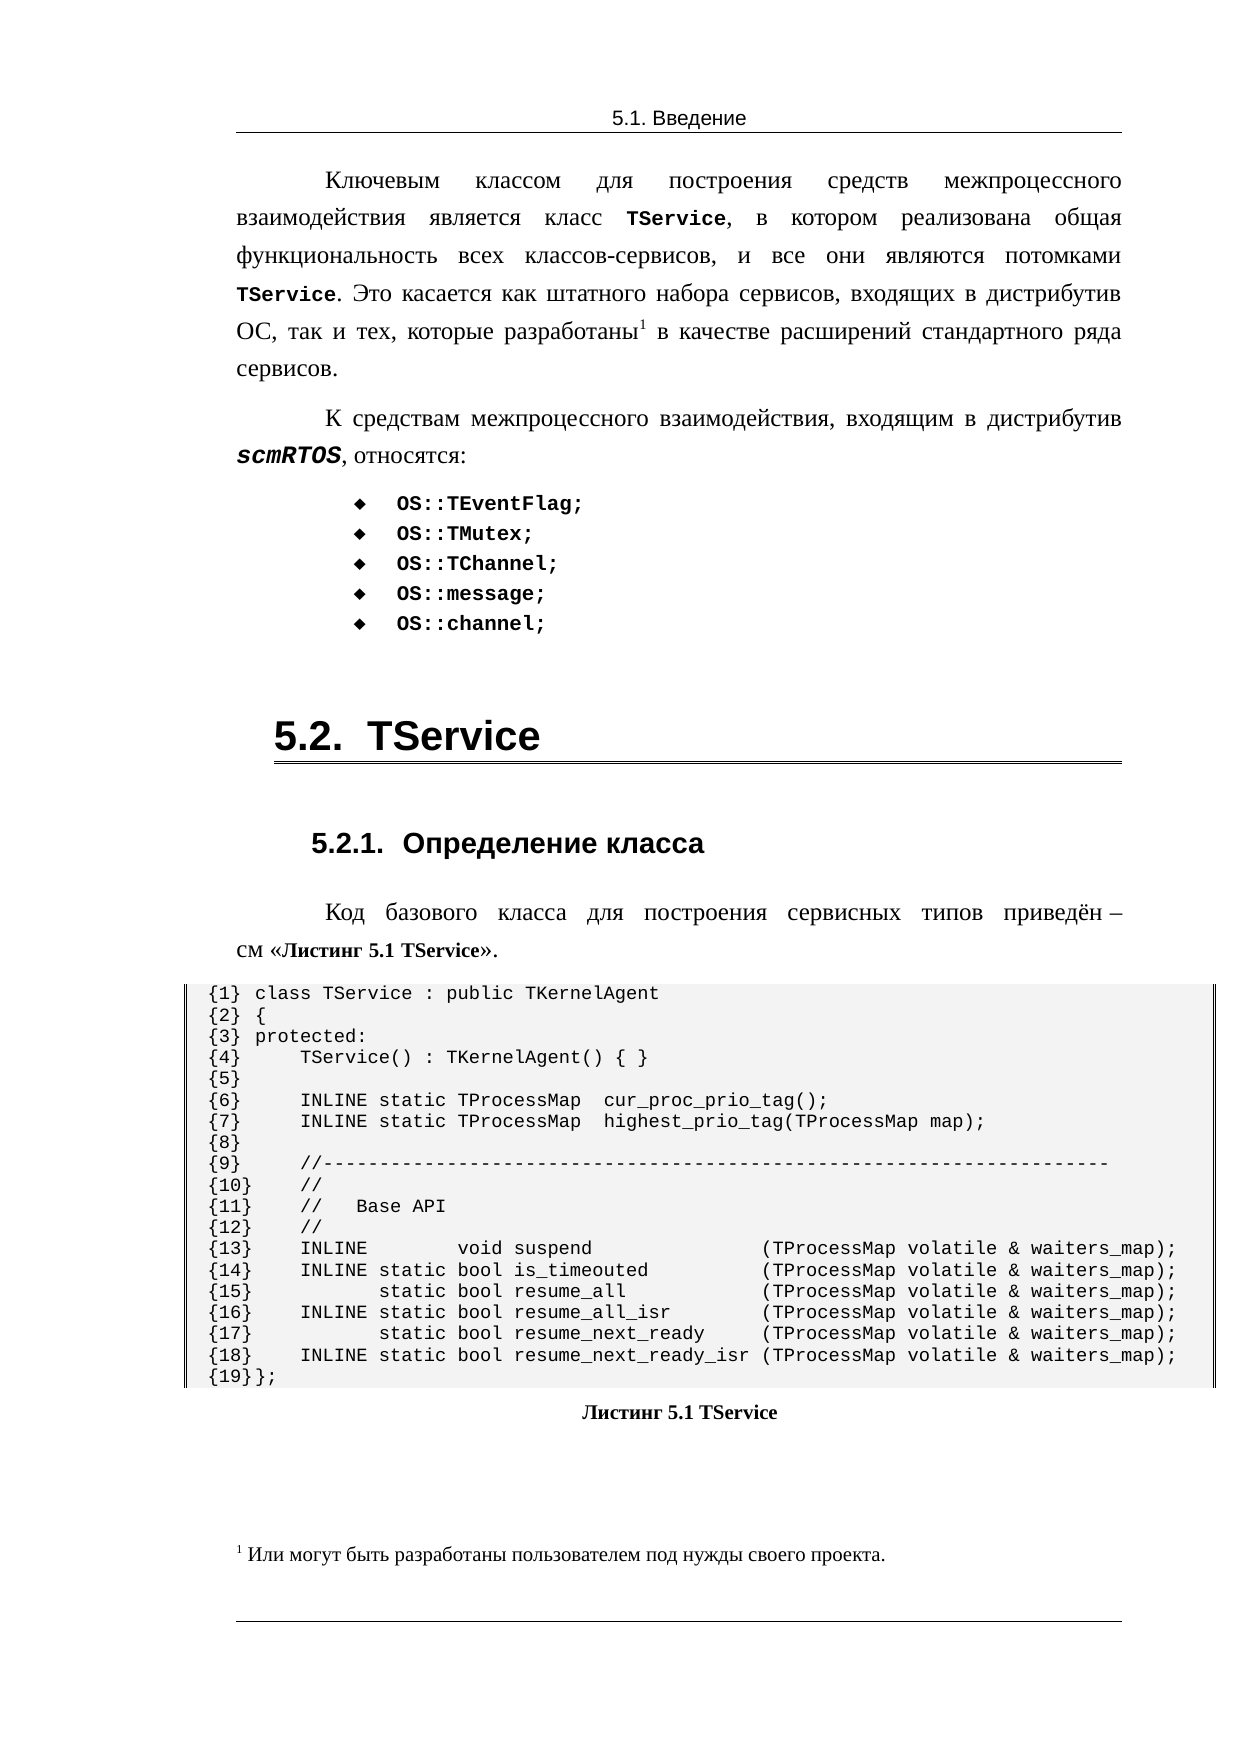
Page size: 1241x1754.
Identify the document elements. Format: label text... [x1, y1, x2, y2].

list static bool resume_all (TProcessMap volatile & waiters_map); [187, 1282, 1213, 1303]
subtitle Определение класса [311, 826, 1004, 859]
list }; [187, 1367, 1213, 1388]
list // Base API [187, 1197, 1213, 1218]
subtitle TService [274, 711, 1122, 761]
list OS::TEventFlag; [354, 493, 1122, 517]
list TService() : TKernelAgent() { } [187, 1048, 1213, 1069]
list { [187, 1005, 1213, 1027]
list INLINE static bool resume_all_isr (TProcessMap volatile & waiters_map); [187, 1303, 1213, 1324]
list // [187, 1175, 1213, 1197]
list //---------------------------------------------------------------------- [187, 1154, 1213, 1175]
text Код базового класса для построения сервисных типов приведён – см «Листинг 5.1 TService». [236, 897, 1122, 963]
list OS::message; [354, 583, 1122, 606]
list INLINE static bool resume_next_ready_isr (TProcessMap volatile & waiters_map); [187, 1345, 1213, 1367]
list OS::TMutex; [354, 523, 1122, 546]
text Ключевым классом для построения средств межпроцессного взаимодействия является класс TService, в котором реализована общая функциональность всех классов-сервисов, и все они являются потомками TService. Это касается как штатного набора сервисов, входящих в дистрибутив ОС, так и тех, которые разработаны в качестве расширений стандартного ряда сервисов. [236, 165, 1122, 382]
list INLINE static bool is_timeouted (TProcessMap volatile & waiters_map); [187, 1260, 1213, 1282]
list INLINE static TProcessMap cur_proc_prio_tag(); [187, 1090, 1213, 1112]
list INLINE static TProcessMap highest_prio_tag(TProcessMap map); [187, 1112, 1213, 1133]
list OS::channel; [354, 612, 1122, 636]
list protected: [187, 1027, 1213, 1048]
text Или могут быть разработаны пользователем под нужды своего проекта. [236, 1542, 1122, 1566]
list class TService : public TKernelAgent [187, 984, 1213, 1005]
text К средствам межпроцессного взаимодействия, входящим в дистрибутив scmRTOS, относятся: [236, 403, 1122, 471]
list OS::TChannel; [354, 553, 1122, 576]
list INLINE void suspend (TProcessMap volatile & waiters_map); [187, 1239, 1213, 1260]
list // [187, 1218, 1213, 1239]
list static bool resume_next_ready (TProcessMap volatile & waiters_map); [187, 1324, 1213, 1345]
text Листинг 5.1 TService [237, 1400, 1122, 1424]
